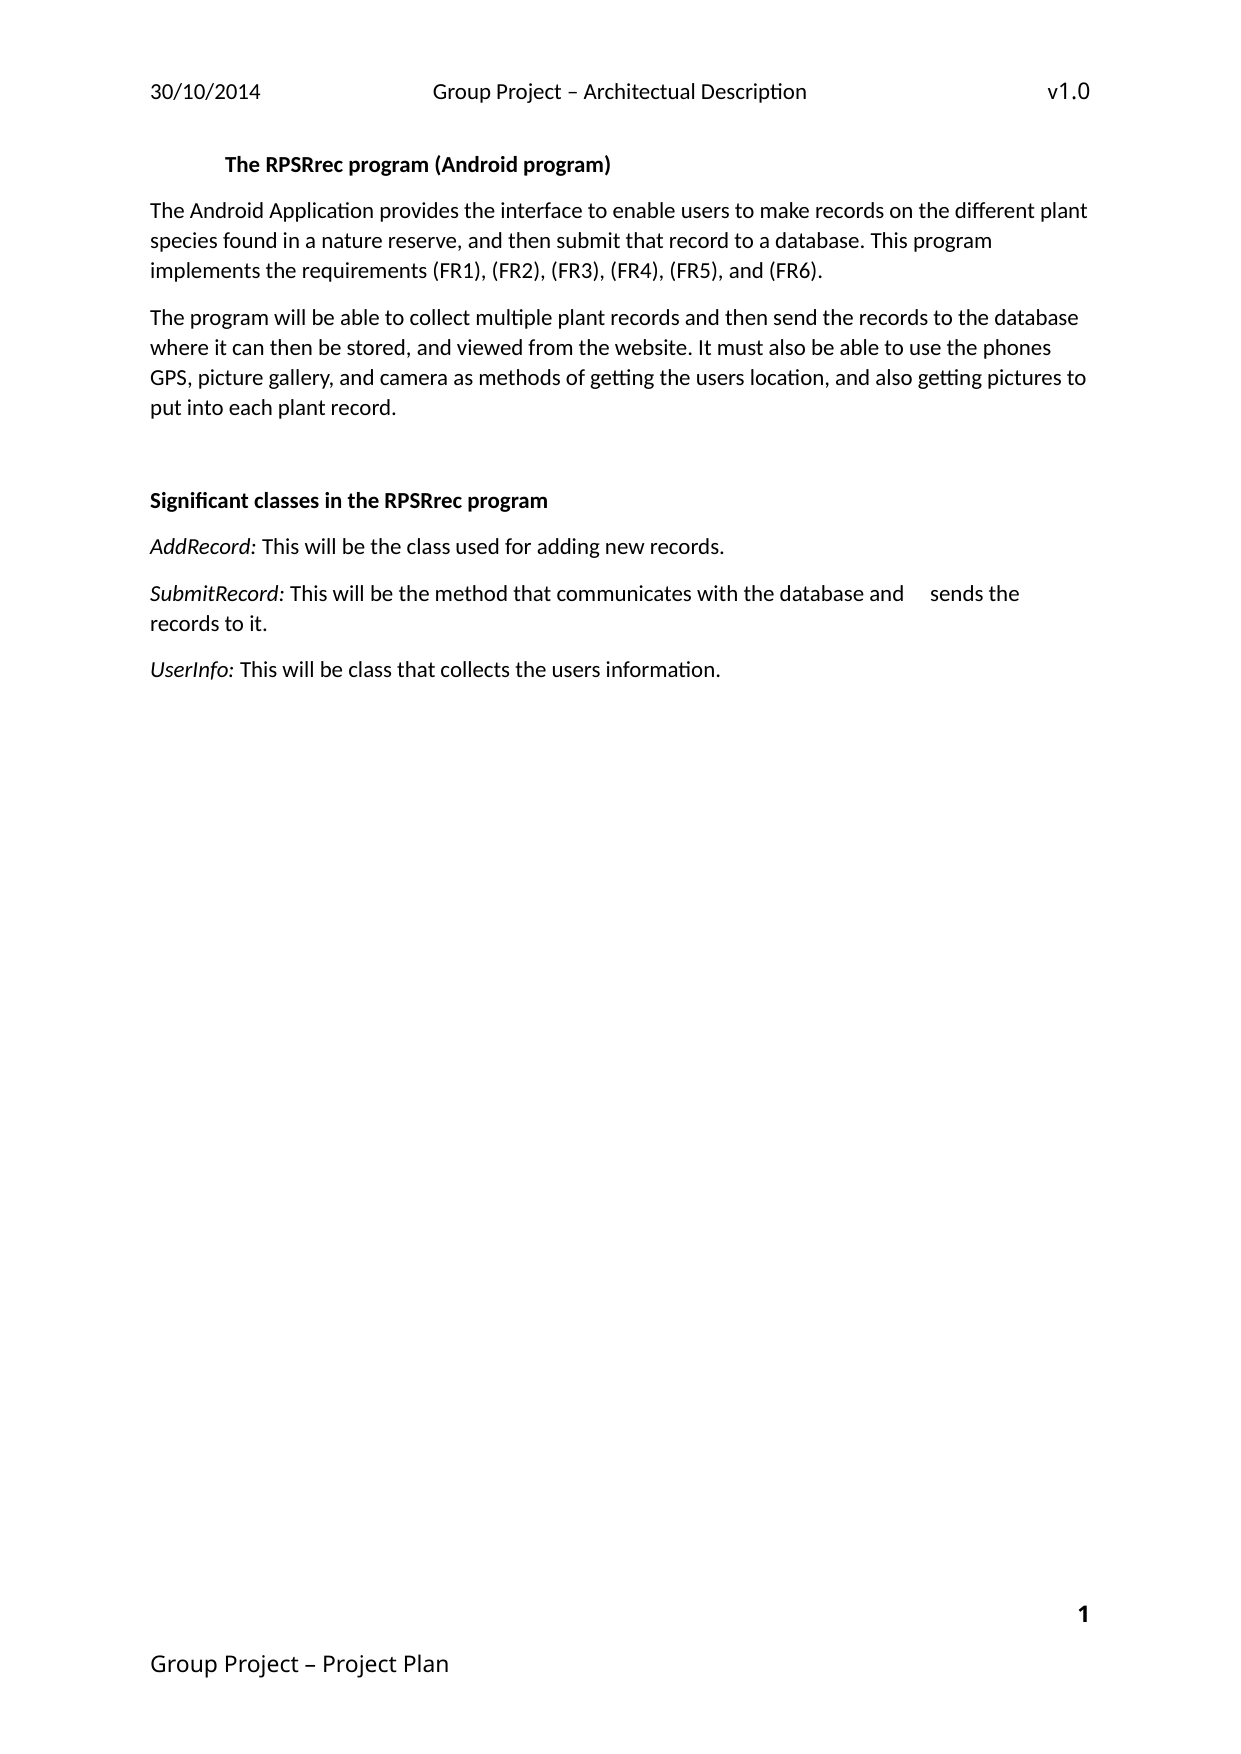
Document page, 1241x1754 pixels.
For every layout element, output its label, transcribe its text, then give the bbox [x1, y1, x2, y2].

text SubmitRecord: This will be the method that communicates with the database and sends the records to it. [150, 579, 1090, 637]
text AddRecord: This will be the class used for adding new records. [150, 532, 1090, 560]
text Significant classes in the RPSRrec program [150, 486, 1090, 514]
text The Android Application provides the interface to enable users to make records on the different plant species found in a nature reserve, and then submit that record to a database. This program implements the requirements (FR1), (FR2), (FR3), (FR4), (FR5), and (FR6). [150, 197, 1090, 284]
text UserInfo: This will be class that collects the users information. [150, 655, 1090, 683]
text The program will be able to collect multiple plant records and then send the records to the database where it can then be stored, and viewed from the website. It must also be able to use the phones GPS, picture gallery, and camera as methods of getting the users location, and also getting pictures to put into each plant record. [150, 303, 1090, 421]
text The RPSRrec program (Android program) [150, 150, 1090, 178]
